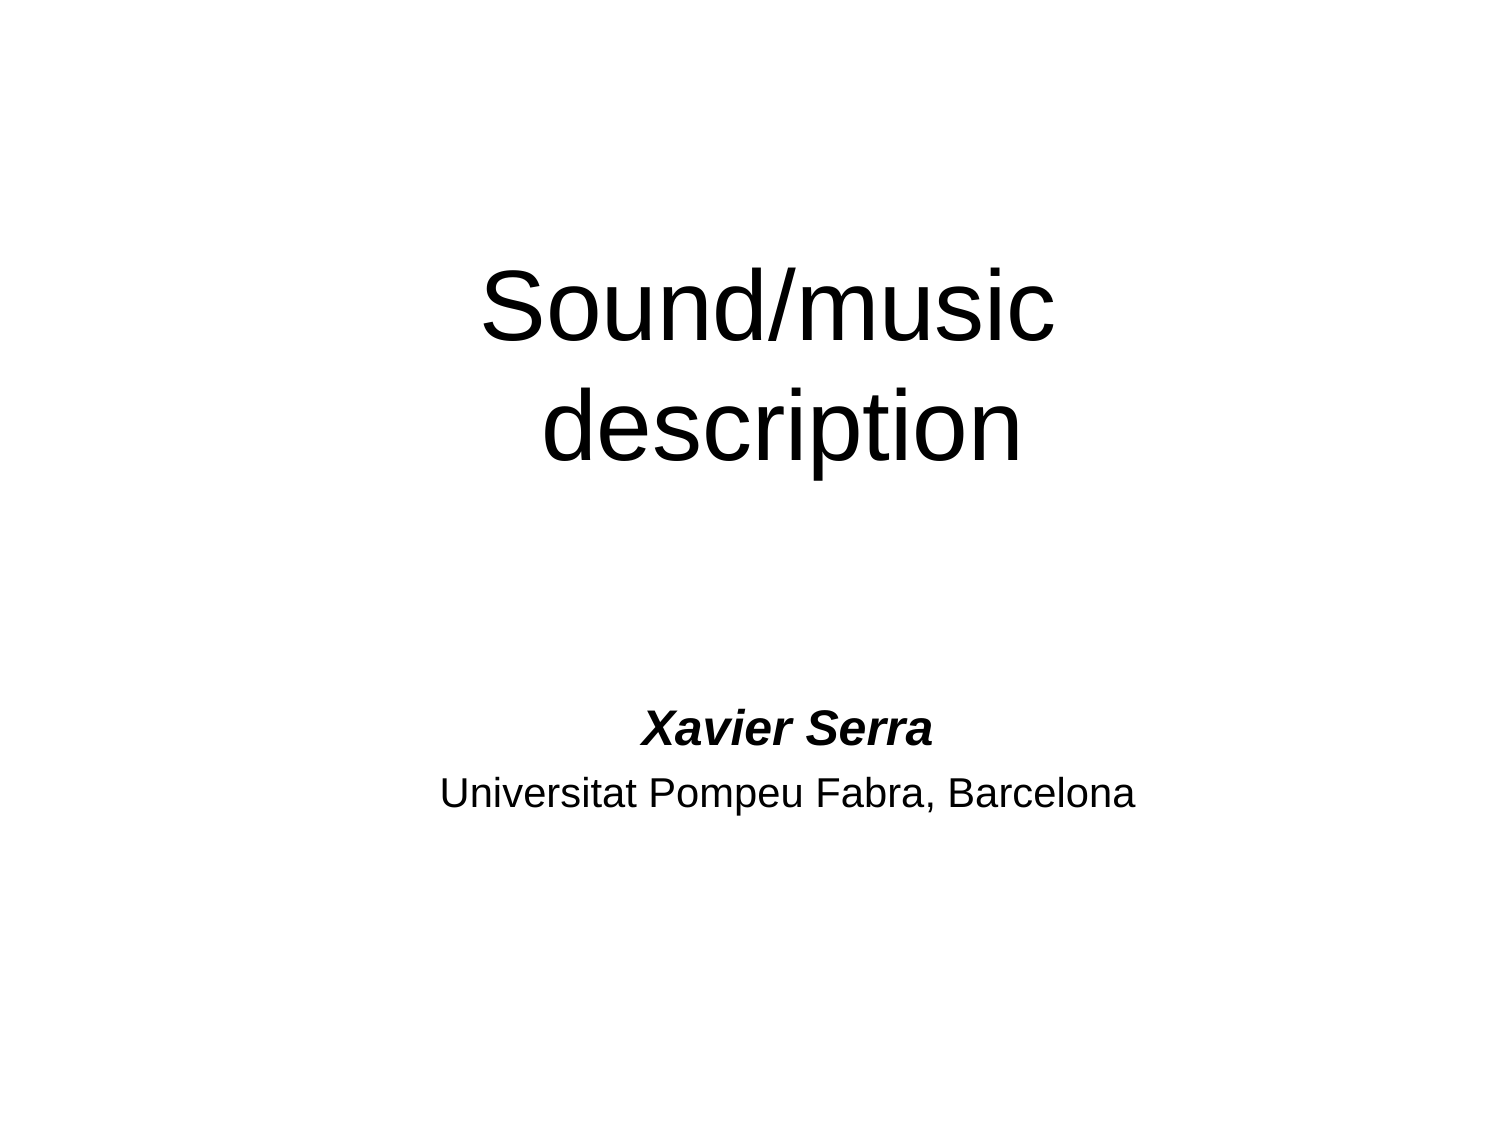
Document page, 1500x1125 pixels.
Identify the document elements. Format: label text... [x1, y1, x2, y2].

title Sound/music description [98, 90, 1429, 631]
text_box Xavier Serra Universitat Pompeu Fabra, Barcelona [331, 692, 1244, 1023]
